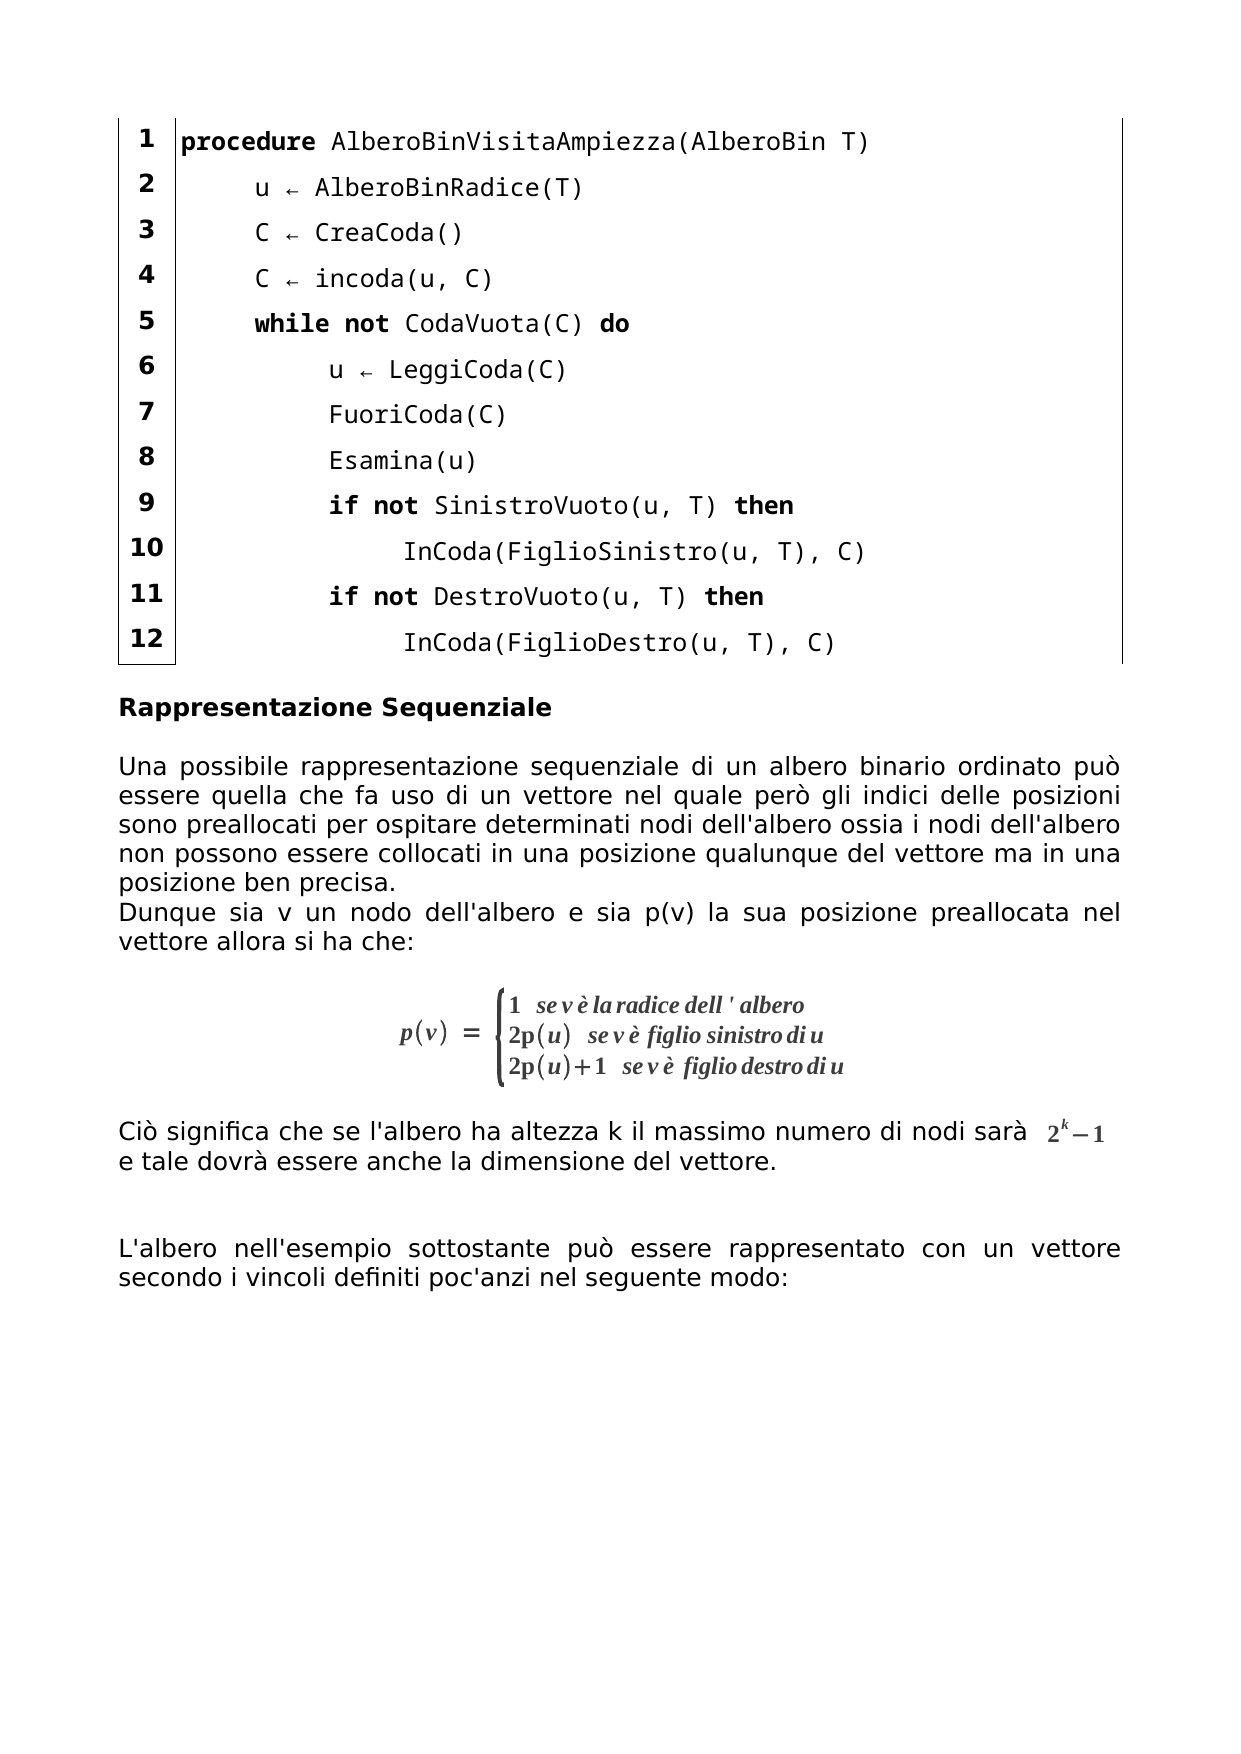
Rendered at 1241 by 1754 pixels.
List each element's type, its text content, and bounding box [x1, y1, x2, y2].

table_cell 11 [119, 573, 175, 619]
table_cell 6 [119, 346, 175, 391]
table_cell 2 [119, 164, 175, 209]
table_cell 9 [119, 482, 175, 528]
table_cell C ← CreaCoda() [176, 209, 1122, 255]
table_cell u ← AlberoBinRadice(T) [176, 164, 1122, 209]
text Ciò significa che se l'albero ha altezza k il massimo numero di nodi saràe tale dovrà essere anche la dimensione del vettore. [118, 1116, 1122, 1176]
table_cell while not CodaVuota(C) do [176, 300, 1122, 346]
table_cell procedure AlberoBinVisitaAmpiezza(AlberoBin T) [176, 118, 1122, 164]
table_cell C ← incoda(u, C) [176, 255, 1122, 300]
table_cell 8 [119, 437, 175, 482]
table_cell u ← LeggiCoda(C) [176, 346, 1122, 391]
table_cell if not DestroVuoto(u, T) then [176, 573, 1122, 619]
table_cell FuoriCoda(C) [176, 391, 1122, 437]
table_cell 10 [119, 528, 175, 573]
table_cell Esamina(u) [176, 437, 1122, 482]
table_cell 4 [119, 255, 175, 300]
table_cell InCoda(FiglioSinistro(u, T), C) [176, 528, 1122, 573]
table_cell 12 [119, 619, 175, 664]
table_cell 7 [119, 391, 175, 437]
table_cell 5 [119, 300, 175, 346]
table_cell 1 [119, 118, 175, 164]
text Una possibile rappresentazione sequenziale di un albero binario ordinato può essere quella che fa uso di un vettore nel quale però gli indici delle posizioni sono preallocati per ospitare determinati nodi dell'albero ossia i nodi dell'albero non possono essere collocati in una posizione qualunque del vettore ma in una posizione ben precisa. [118, 752, 1122, 898]
text Dunque sia v un nodo dell'albero e sia p(v) la sua posizione preallocata nel vettore allora si ha che: [118, 898, 1122, 956]
table_cell InCoda(FiglioDestro(u, T), C) [176, 619, 1122, 664]
table_cell if not SinistroVuoto(u, T) then [176, 482, 1122, 528]
text L'albero nell'esempio sottostante può essere rappresentato con un vettore secondo i vincoli definiti poc'anzi nel seguente modo: [118, 1234, 1122, 1292]
table_cell 3 [119, 209, 175, 255]
text Rappresentazione Sequenziale [118, 694, 1122, 723]
